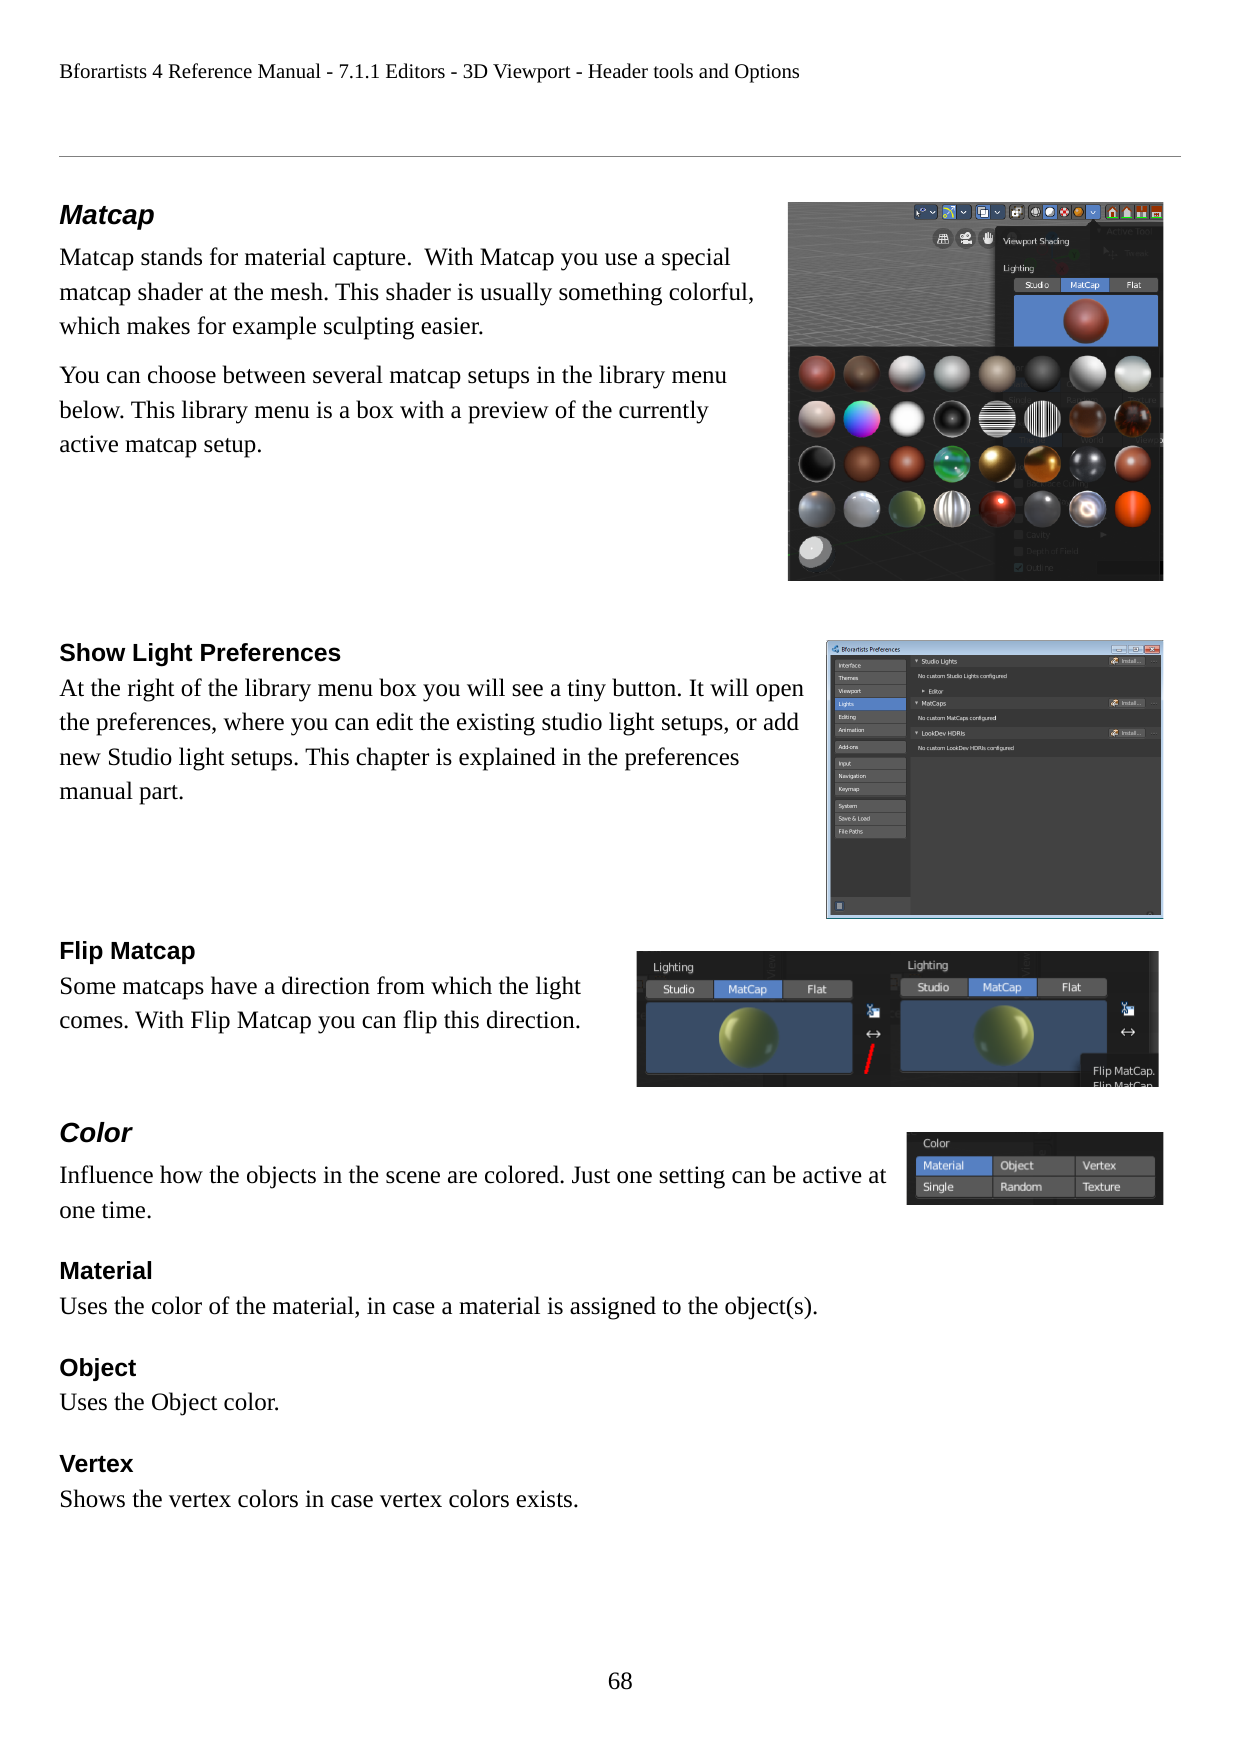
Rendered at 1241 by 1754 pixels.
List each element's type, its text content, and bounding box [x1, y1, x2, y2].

text You can choose between several matcap setups in the library menu below. This library menu is a box with a preview of the currently active matcap setup. [59, 360, 787, 458]
picture [906, 1132, 1164, 1205]
text At the right of the library menu box you will see a tiny button. It will open the preferences, where you can edit the existing studio light setups, or add new Studio light setups. This chapter is explained in the preferences manual part. [59, 673, 826, 805]
subtitle Show Light Preferences [59, 638, 1181, 667]
picture [787, 202, 1164, 581]
subtitle Object [59, 1353, 1181, 1381]
text Matcap stands for material capture. With Matcap you use a special matcap shader at the mesh. This shader is usually something colorful, which makes for example sculpting easier. [59, 242, 787, 340]
picture [826, 640, 1164, 919]
text Some matcaps have a direction from which the light comes. With Flip Matcap you can flip this direction. [59, 971, 636, 1034]
subtitle Material [59, 1256, 1181, 1285]
text Uses the color of the material, in case a material is assigned to the object(s). [59, 1291, 1181, 1320]
subtitle Vertex [59, 1449, 1181, 1478]
picture [636, 951, 1159, 1087]
subtitle Matcap [59, 198, 1181, 230]
text Shows the vertex colors in case vertex colors exists. [59, 1484, 1181, 1513]
subtitle Color [59, 1116, 1181, 1148]
text Uses the Object color. [59, 1387, 1181, 1416]
text Influence how the objects in the scene are colored. Just one setting can be active at one time. [59, 1205, 1181, 1223]
subtitle Flip Matcap [59, 936, 1181, 964]
